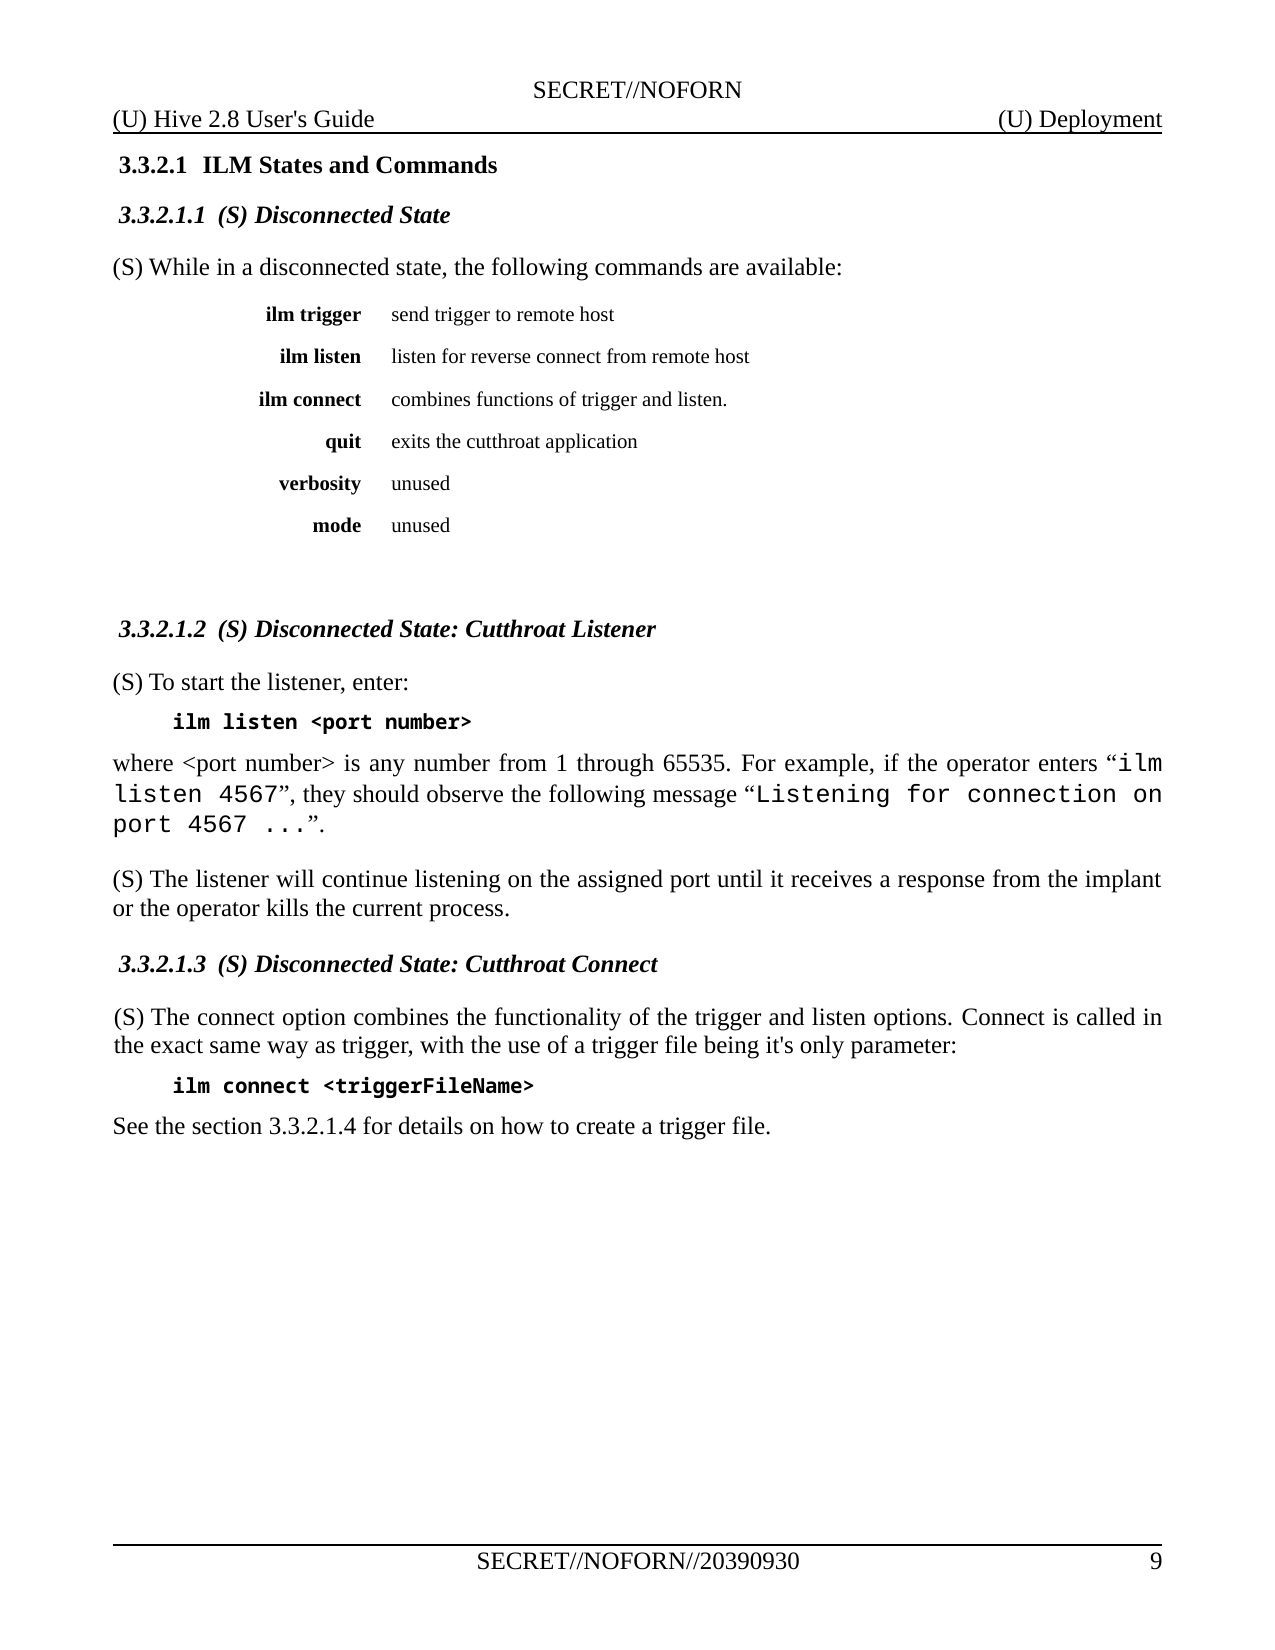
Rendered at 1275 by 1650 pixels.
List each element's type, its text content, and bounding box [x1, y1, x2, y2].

table_cell ilm connect [113, 378, 376, 420]
text ilm listen <port number> [142, 707, 1132, 736]
subtitle (S) Disconnected State: Cutthroat Connect [112, 949, 1162, 978]
table_cell verbosity [113, 462, 376, 504]
subtitle ILM States and Commands [112, 150, 1162, 179]
text (S) The listener will continue listening on the assigned port until it receives a response from the implant or the operator kills the current process. [112, 864, 1162, 922]
text See the section 3.3.2.1.4 for details on how to create a trigger file. [112, 1111, 1162, 1140]
table_cell ilm listen [113, 335, 376, 378]
subtitle (S) Disconnected State [112, 200, 1162, 228]
table_cell quit [113, 420, 376, 462]
text (S) To start the listener, enter: [112, 667, 1162, 696]
table_cell mode [113, 504, 376, 546]
table_cell listen for reverse connect from remote host [376, 335, 1162, 378]
table_cell unused [376, 462, 1162, 504]
table_header ilm trigger [113, 293, 376, 335]
text where <port number> is any number from 1 through 65535. For example, if the operator enters “ilm listen 4567”, they should observe the following message “Listening for connection on port 4567 ...”. [112, 748, 1162, 840]
text (S) While in a disconnected state, the following commands are available: [112, 252, 1162, 281]
table_header send trigger to remote host [376, 293, 1162, 335]
table_cell unused [376, 504, 1162, 546]
table_cell exits the cutthroat application [376, 420, 1162, 462]
subtitle (S) Disconnected State: Cutthroat Listener [112, 614, 1162, 643]
table_cell combines functions of trigger and listen. [376, 378, 1162, 420]
text ilm connect <triggerFileName> [142, 1071, 1132, 1099]
list (S) The connect option combines the functionality of the trigger and listen options. Connect is called in the exact same way as trigger, with the use of a trigger file being it's only parameter: [112, 1002, 1162, 1059]
